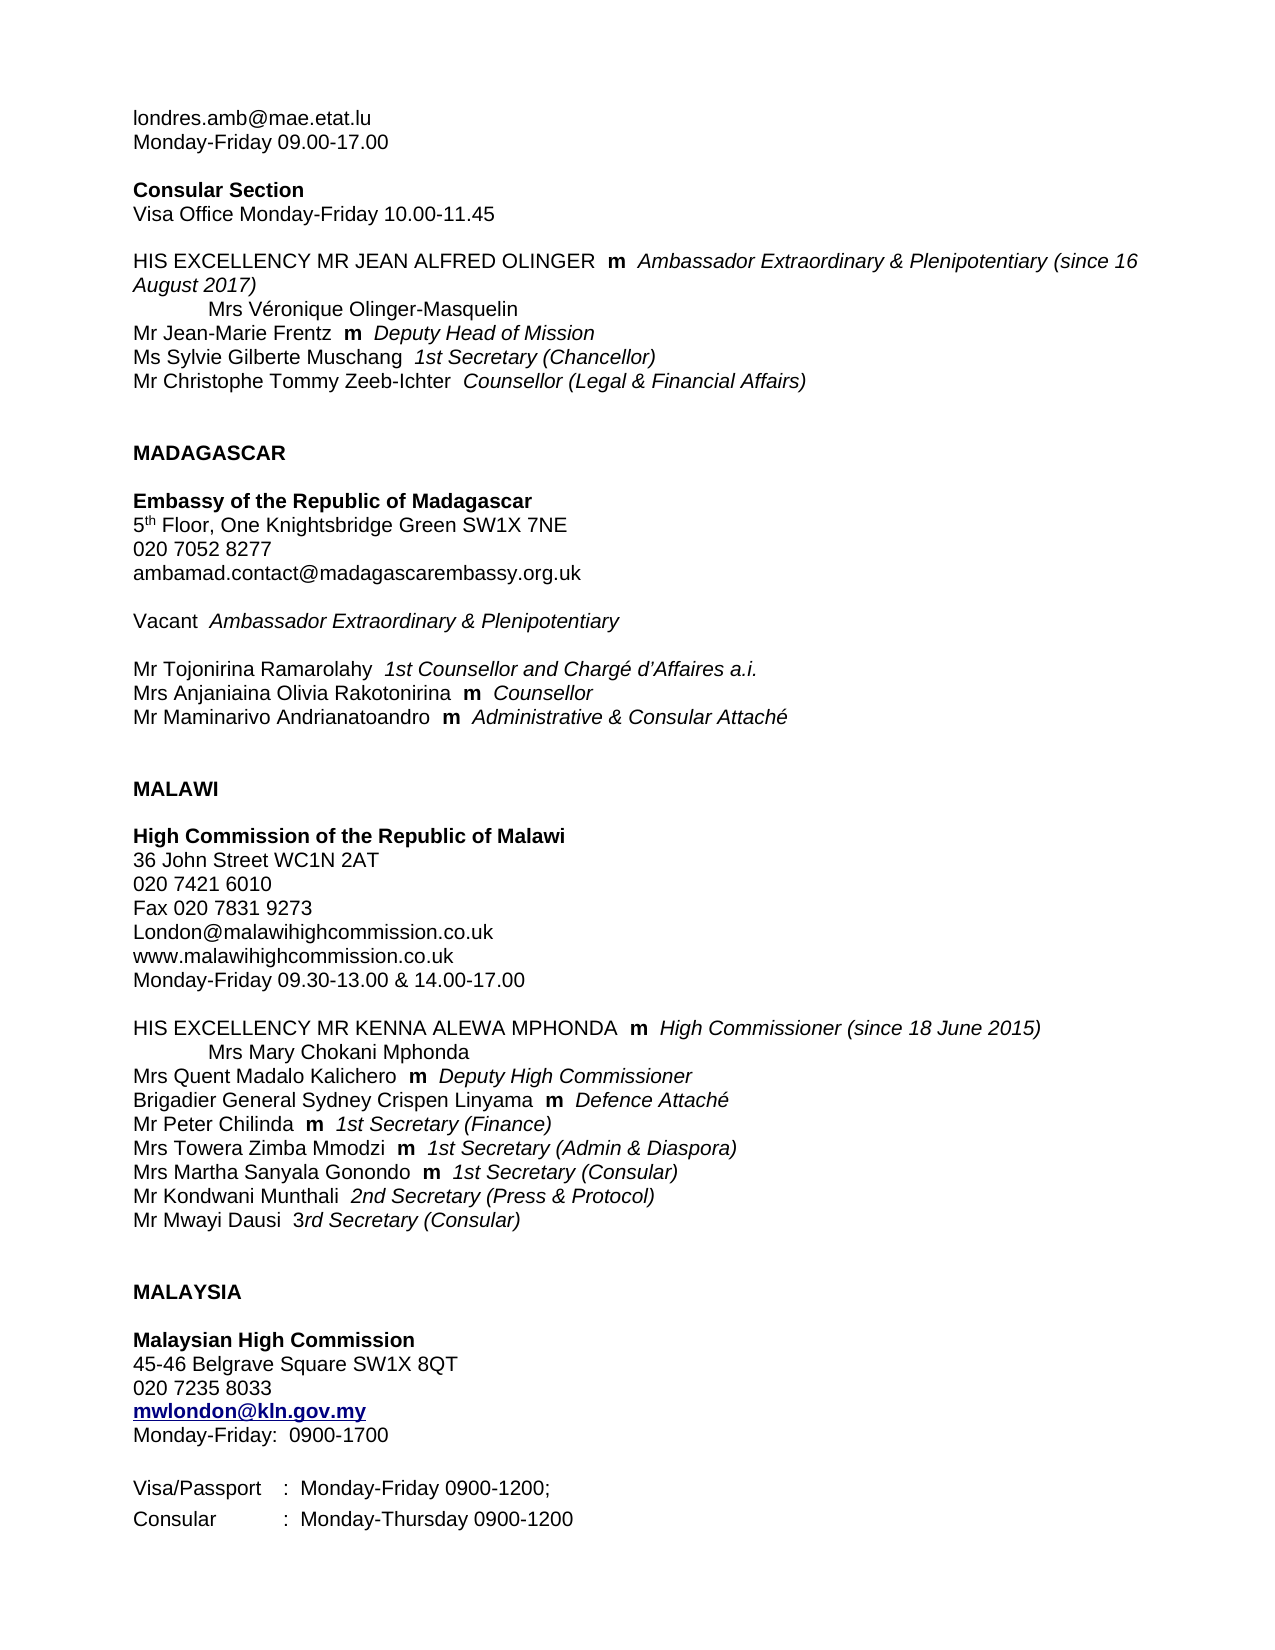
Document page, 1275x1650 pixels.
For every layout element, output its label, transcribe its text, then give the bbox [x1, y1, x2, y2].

text MALAWI [133, 776, 1181, 800]
text Mr Tojonirina Ramarolahy 1st Counsellor and Chargé d’Affaires a.i. [133, 657, 1181, 681]
text 020 7052 8277 [133, 537, 1181, 561]
text Mr Mwayi Dausi 3rd Secretary (Consular) [133, 1208, 1181, 1232]
text Malaysian High Commission [133, 1327, 1181, 1351]
text ambamad.contact@madagascarembassy.org.uk [133, 561, 1181, 585]
text Mrs Quent Madalo Kalichero m Deputy High Commissioner [133, 1064, 1181, 1088]
text Mr Christophe Tommy Zeeb-Ichter Counsellor (Legal & Financial Affairs) [133, 369, 1181, 393]
text Mr Jean-Marie Frentz m Deputy Head of Mission [133, 321, 1181, 345]
text Embassy of the Republic of Madagascar [133, 489, 1181, 513]
text London@malawihighcommission.co.uk [133, 920, 1181, 944]
text Fax 020 7831 9273 [133, 896, 1181, 920]
text 36 John Street WC1N 2AT [133, 848, 1181, 872]
text MADAGASCAR [133, 441, 1181, 465]
text MALAYSIA [133, 1279, 1181, 1303]
text Mr Maminarivo Andrianatoandro m Administrative & Consular Attaché [133, 704, 1181, 728]
text 45-46 Belgrave Square SW1X 8QT [133, 1351, 1181, 1375]
text High Commission of the Republic of Malawi [133, 824, 1181, 848]
text londres.amb@mae.etat.lu [133, 106, 1181, 129]
text www.malawihighcommission.co.uk [133, 944, 1181, 968]
text mwlondon@kln.gov.my [133, 1399, 1181, 1423]
text 5th Floor, One Knightsbridge Green SW1X 7NE [133, 513, 1181, 537]
text Visa/Passport : Monday-Friday 0900-1200; [133, 1471, 1181, 1502]
text Mrs Towera Zimba Mmodzi m 1st Secretary (Admin & Diaspora) [133, 1136, 1181, 1160]
text Consular Section [133, 177, 1181, 201]
text Vacant Ambassador Extraordinary & Plenipotentiary [133, 609, 1181, 633]
text HIS EXCELLENCY MR KENNA ALEWA MPHONDA m High Commissioner (since 18 June 2015) [133, 1016, 1181, 1040]
text Monday-Friday 09.30-13.00 & 14.00-17.00 [133, 968, 1181, 992]
text Mrs Martha Sanyala Gonondo m 1st Secretary (Consular) [133, 1160, 1181, 1184]
text 020 7235 8033 [133, 1375, 1181, 1399]
text Mr Peter Chilinda m 1st Secretary (Finance) [133, 1112, 1181, 1136]
text Mrs Anjaniaina Olivia Rakotonirina m Counsellor [133, 681, 1181, 704]
text Monday-Friday: 0900-1700 [133, 1423, 1181, 1447]
text Brigadier General Sydney Crispen Linyama m Defence Attaché [133, 1088, 1181, 1112]
text Monday-Friday 09.00-17.00 [133, 129, 1181, 153]
text 020 7421 6010 [133, 872, 1181, 896]
text Mrs Mary Chokani Mphonda [133, 1040, 1181, 1064]
text Visa Office Monday-Friday 10.00-11.45 [133, 201, 1181, 225]
text Mr Kondwani Munthali 2nd Secretary (Press & Protocol) [133, 1184, 1181, 1208]
text HIS EXCELLENCY MR JEAN ALFRED OLINGER m Ambassador Extraordinary & Plenipotentiary (since 16 August 2017) [133, 249, 1181, 297]
text Mrs Véronique Olinger-Masquelin [133, 297, 1181, 321]
text Ms Sylvie Gilberte Muschang 1st Secretary (Chancellor) [133, 345, 1181, 369]
text Consular : Monday-Thursday 0900-1200 [133, 1502, 1181, 1532]
